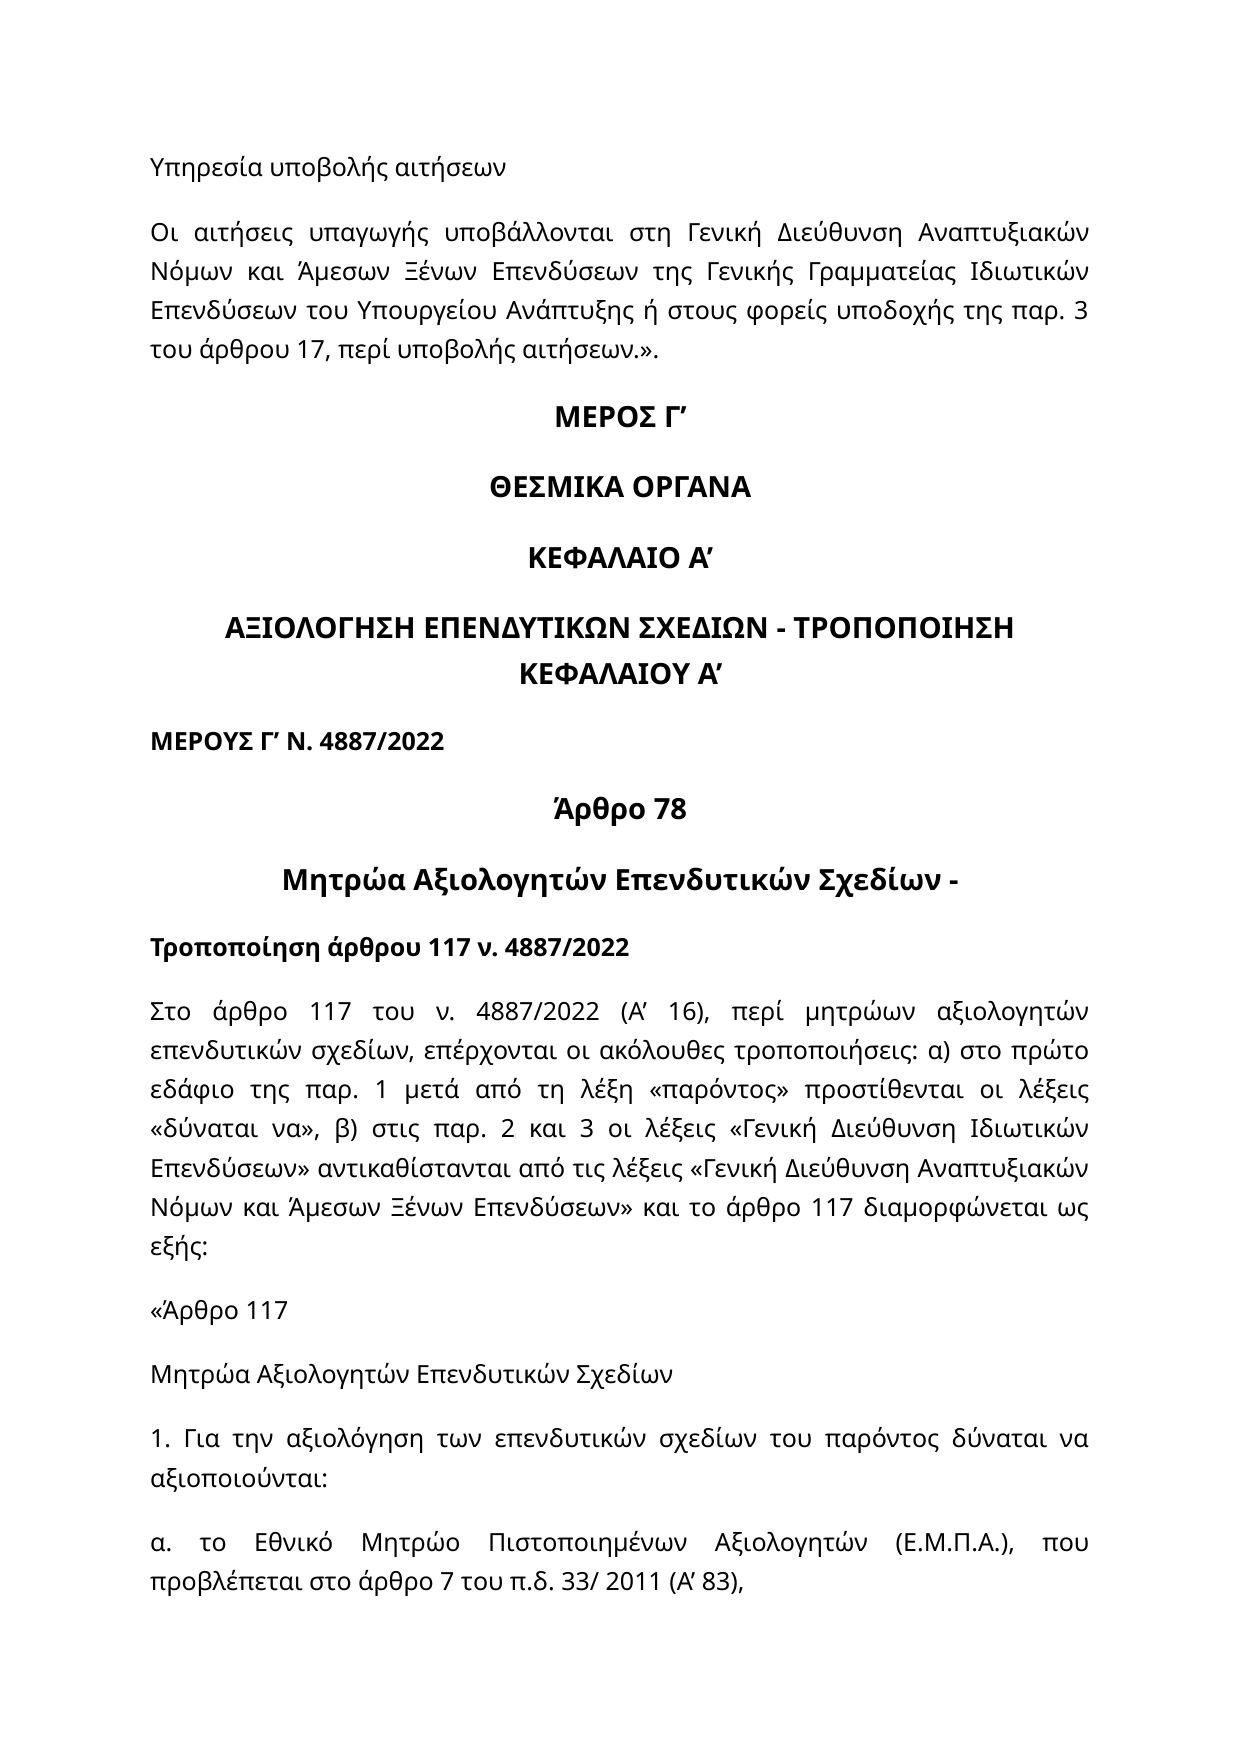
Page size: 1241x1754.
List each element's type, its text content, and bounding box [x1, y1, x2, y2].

text 1. Για την αξιολόγηση των επενδυτικών σχεδίων του παρόντος δύναται να αξιοποιούνται: [150, 1421, 1090, 1494]
text ΜΕΡΟΥΣ Γ’ Ν. 4887/2022 [150, 724, 1090, 758]
subtitle Μητρώα Αξιολογητών Επενδυτικών Σχεδίων - [150, 859, 1090, 898]
text α. το Εθνικό Μητρώο Πιστοποιημένων Αξιολογητών (Ε.Μ.Π.Α.), που προβλέπεται στο άρθρο 7 του π.δ. 33/ 2011 (Α’ 83), [150, 1524, 1090, 1598]
text Μητρώα Αξιολογητών Επενδυτικών Σχεδίων [150, 1357, 1090, 1391]
text Τροποποίηση άρθρου 117 ν. 4887/2022 [150, 929, 1090, 963]
subtitle Άρθρο 78 [150, 788, 1090, 828]
subtitle ΜΕΡΟΣ Γ’ [150, 396, 1090, 436]
text Υπηρεσία υποβολής αιτήσεων [150, 150, 1090, 184]
text Οι αιτήσεις υπαγωγής υποβάλλονται στη Γενική Διεύθυνση Αναπτυξιακών Νόμων και Άμεσων Ξένων Επενδύσεων της Γενικής Γραμματείας Ιδιωτικών Επενδύσεων του Υπουργείου Ανάπτυξης ή στους φορείς υποδοχής της παρ. 3 του άρθρου 17, περί υποβολής αιτήσεων.». [150, 214, 1090, 366]
text «Άρθρο 117 [150, 1293, 1090, 1327]
subtitle ΚΕΦΑΛΑΙΟ Α’ [150, 537, 1090, 577]
subtitle ΑΞΙΟΛΟΓΗΣΗ ΕΠΕΝΔΥΤΙΚΩΝ ΣΧΕΔΙΩΝ - ΤΡΟΠΟΠΟΙΗΣΗ ΚΕΦΑΛΑΙΟΥ Α’ [150, 608, 1090, 693]
subtitle ΘΕΣΜΙΚΑ ΟΡΓΑΝΑ [150, 466, 1090, 506]
text Στο άρθρο 117 του ν. 4887/2022 (A’ 16), περί μητρώων αξιολογητών επενδυτικών σχεδίων, επέρχονται οι ακόλουθες τροποποιήσεις: α) στο πρώτο εδάφιο της παρ. 1 μετά από τη λέξη «παρόντος» προστίθενται οι λέξεις «δύναται να», β) στις παρ. 2 και 3 οι λέξεις «Γενική Διεύθυνση Ιδιωτικών Επενδύσεων» αντικαθίστανται από τις λέξεις «Γενική Διεύθυνση Αναπτυξιακών Νόμων και Άμεσων Ξένων Επενδύσεων» και το άρθρο 117 διαμορφώνεται ως εξής: [150, 993, 1090, 1263]
